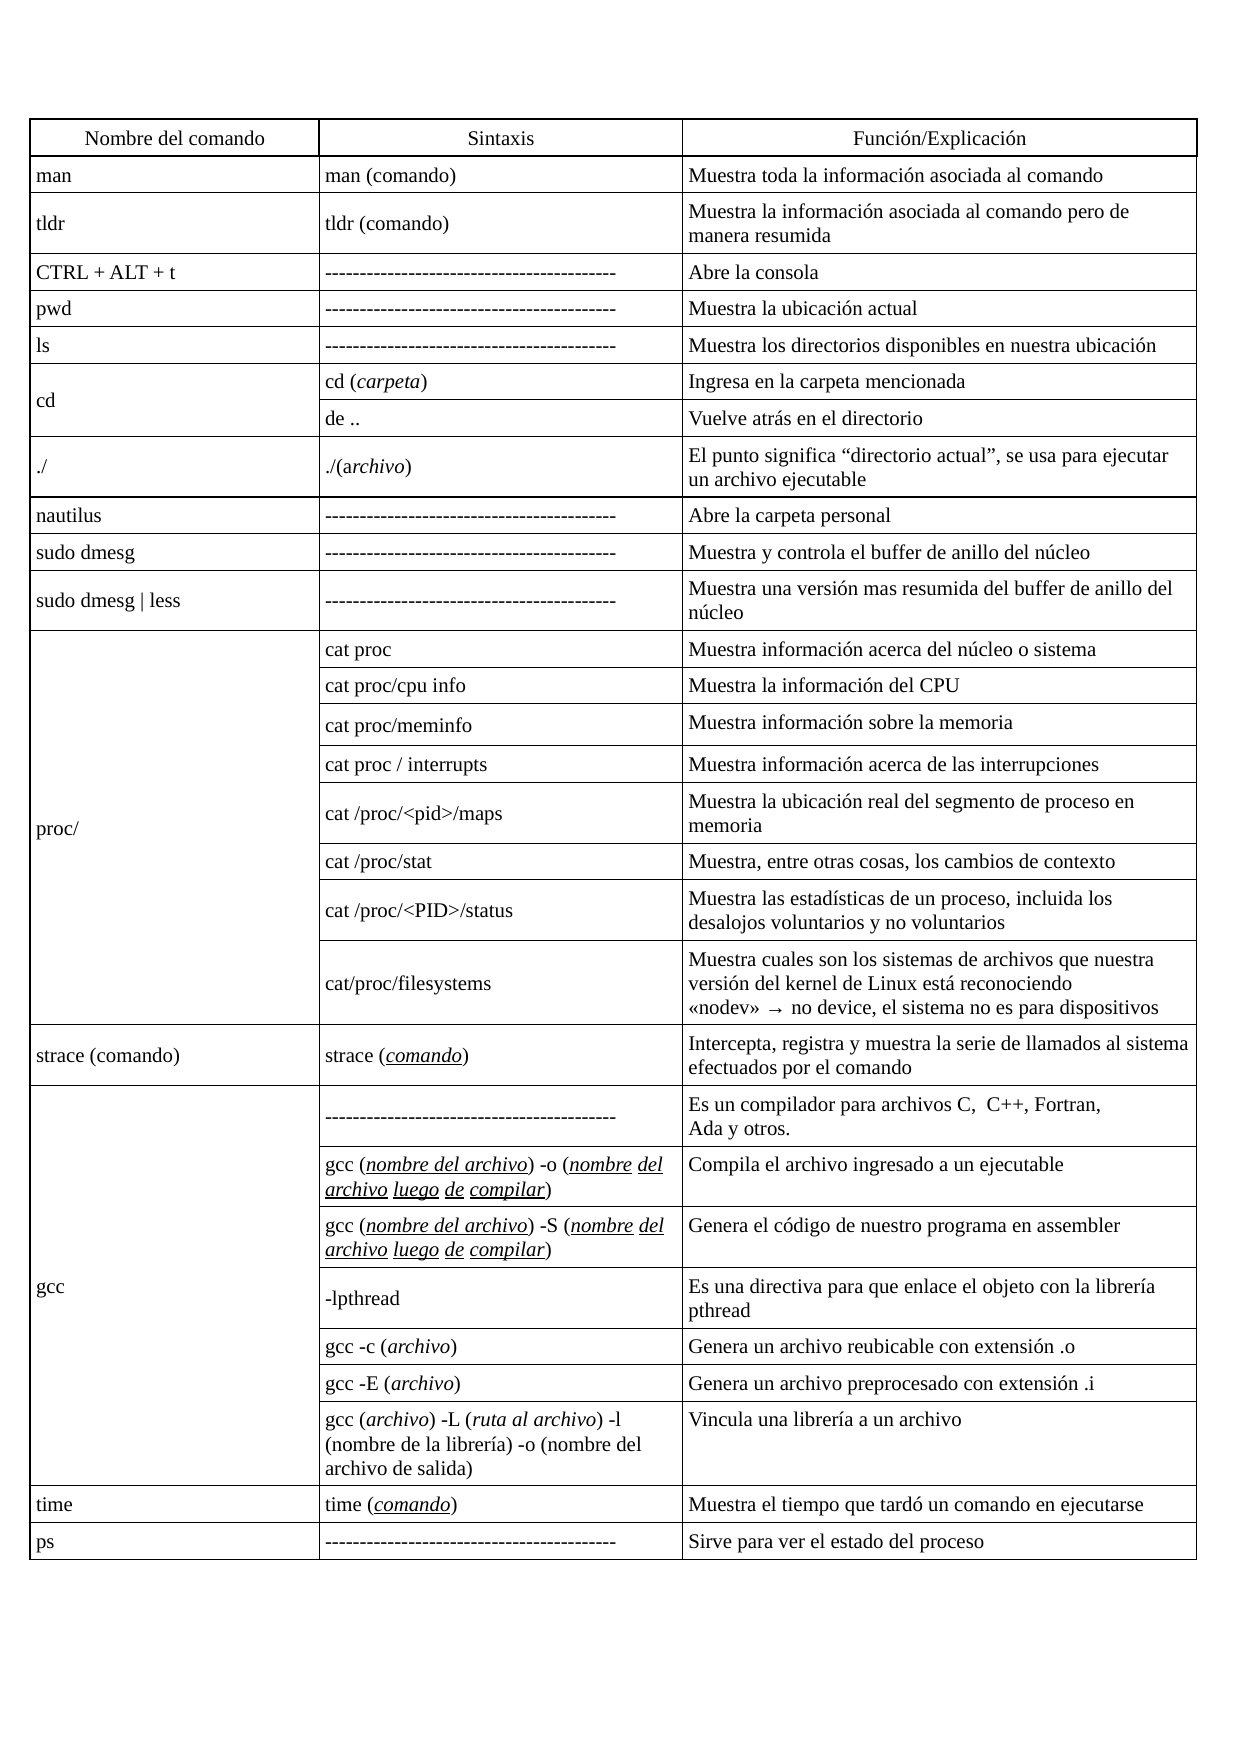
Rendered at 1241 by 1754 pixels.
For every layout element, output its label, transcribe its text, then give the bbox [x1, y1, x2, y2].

table_cell Vuelve atrás en el directorio [683, 400, 1196, 436]
table_cell cat proc/meminfo [320, 704, 682, 745]
table_cell cat /proc/stat [320, 844, 682, 879]
table_cell time [31, 1486, 319, 1522]
table_cell cat /proc/<pid>/maps [320, 783, 682, 842]
table_cell cat proc / interrupts [320, 746, 682, 782]
table_cell strace (comando) [31, 1025, 319, 1085]
table_cell proc/ [31, 631, 319, 1024]
table_cell cat/proc/filesystems [320, 941, 682, 1024]
table_cell -lpthread [320, 1268, 682, 1327]
table_cell gcc (nombre del archivo) -o (nombre del archivo luego de compilar) [320, 1147, 682, 1206]
table_cell Abre la carpeta personal [683, 498, 1196, 533]
table_cell Muestra el tiempo que tardó un comando en ejecutarse [683, 1486, 1196, 1522]
table_cell ------------------------------------------ [320, 498, 682, 533]
table_header Sintaxis [320, 120, 682, 155]
table_cell Muestra la ubicación actual [683, 291, 1196, 326]
table_cell ------------------------------------------ [320, 534, 682, 569]
table_cell sudo dmesg [31, 534, 319, 569]
table_cell nautilus [31, 498, 319, 533]
table_cell El punto significa “directorio actual”, se usa para ejecutar un archivo ejecutable [683, 437, 1196, 496]
table_header Función/Explicación [683, 120, 1196, 155]
table_cell strace (comando) [320, 1025, 682, 1085]
table_cell ------------------------------------------ [320, 1086, 682, 1146]
table_cell Muestra información sobre la memoria [683, 704, 1196, 745]
table_cell Genera el código de nuestro programa en assembler [683, 1207, 1196, 1267]
table_cell tldr [31, 193, 319, 253]
table_cell Genera un archivo preprocesado con extensión .i [683, 1365, 1196, 1401]
table_cell gcc (nombre del archivo) -S (nombre del archivo luego de compilar) [320, 1207, 682, 1267]
table_cell Muestra información acerca del núcleo o sistema [683, 631, 1196, 667]
table_cell ./(archivo) [320, 437, 682, 496]
table_cell man (comando) [320, 157, 682, 192]
table_cell ------------------------------------------ [320, 1523, 682, 1558]
table_cell cat /proc/<PID>/status [320, 880, 682, 940]
table_cell Ingresa en la carpeta mencionada [683, 364, 1196, 399]
table_cell Muestra las estadísticas de un proceso, incluida los desalojos voluntarios y no voluntarios [683, 880, 1196, 940]
table_cell time (comando) [320, 1486, 682, 1522]
table_cell ls [31, 327, 319, 363]
table_cell ps [31, 1523, 319, 1558]
table_cell gcc [31, 1086, 319, 1485]
table_cell Muestra cuales son los sistemas de archivos que nuestra versión del kernel de Linux está reconociendo «nodev» → no device, el sistema no es para dispositivos [683, 941, 1196, 1024]
table_cell ./ [31, 437, 319, 496]
table_cell ------------------------------------------ [320, 327, 682, 363]
table_cell Intercepta, registra y muestra la serie de llamados al sistema efectuados por el comando [683, 1025, 1196, 1085]
table_cell Genera un archivo reubicable con extensión .o [683, 1329, 1196, 1364]
table_cell Vincula una librería a un archivo [683, 1402, 1196, 1485]
table_cell Es una directiva para que enlace el objeto con la librería pthread [683, 1268, 1196, 1327]
table_cell Muestra los directorios disponibles en nuestra ubicación [683, 327, 1196, 363]
table_cell Es un compilador para archivos C, C++, Fortran, Ada y otros. [683, 1086, 1196, 1146]
table_cell cat proc/cpu info [320, 668, 682, 703]
table_cell Muestra la información del CPU [683, 668, 1196, 703]
table_cell Abre la consola [683, 254, 1196, 289]
table_cell tldr (comando) [320, 193, 682, 253]
table_cell CTRL + ALT + t [31, 254, 319, 289]
table_cell pwd [31, 291, 319, 326]
table_cell cat proc [320, 631, 682, 667]
table_cell cd [31, 364, 319, 436]
table_cell Compila el archivo ingresado a un ejecutable [683, 1147, 1196, 1206]
table_cell Muestra toda la información asociada al comando [683, 157, 1196, 192]
table_cell gcc (archivo) -L (ruta al archivo) -l (nombre de la librería) -o (nombre del archivo de salida) [320, 1402, 682, 1485]
table_cell cd (carpeta) [320, 364, 682, 399]
table_cell Muestra información acerca de las interrupciones [683, 746, 1196, 782]
table_header Nombre del comando [31, 120, 318, 155]
table_cell Muestra la información asociada al comando pero de manera resumida [683, 193, 1196, 253]
table_cell Sirve para ver el estado del proceso [683, 1523, 1196, 1558]
table_cell Muestra, entre otras cosas, los cambios de contexto [683, 844, 1196, 879]
table_cell Muestra y controla el buffer de anillo del núcleo [683, 534, 1196, 569]
table_cell de .. [320, 400, 682, 436]
table_cell ------------------------------------------ [320, 254, 682, 289]
table_cell gcc -c (archivo) [320, 1329, 682, 1364]
table_cell ------------------------------------------ [320, 571, 682, 630]
table_cell man [31, 157, 319, 192]
table_cell Muestra la ubicación real del segmento de proceso en memoria [683, 783, 1196, 842]
table_cell sudo dmesg | less [31, 571, 319, 630]
table_cell Muestra una versión mas resumida del buffer de anillo del núcleo [683, 571, 1196, 630]
table_cell ------------------------------------------ [320, 291, 682, 326]
table_cell gcc -E (archivo) [320, 1365, 682, 1401]
